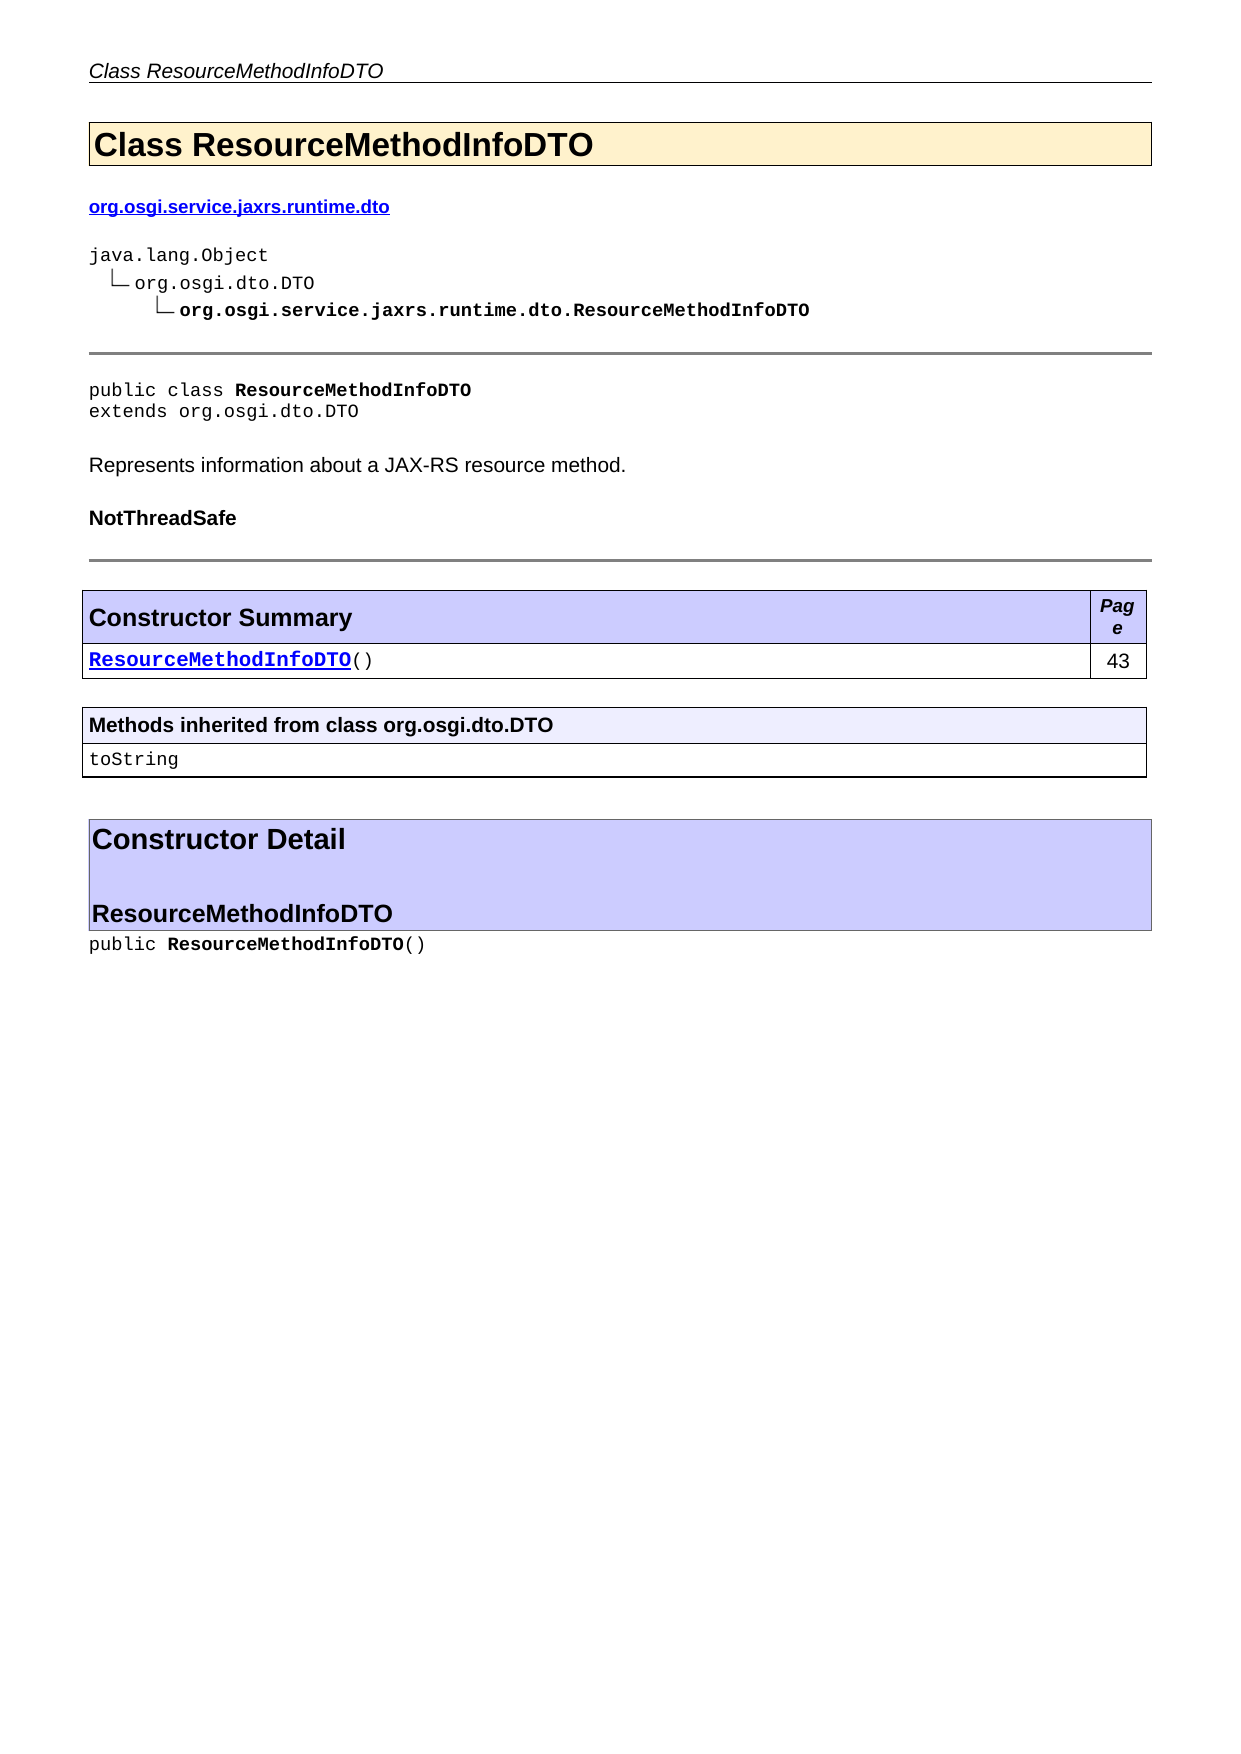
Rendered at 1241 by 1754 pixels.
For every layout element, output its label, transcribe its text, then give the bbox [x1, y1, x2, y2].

table_cell toString [83, 744, 1146, 776]
picture [111, 267, 135, 290]
text extends org.osgi.dto.DTO [88, 402, 1152, 423]
subtitle ResourceMethodInfoDTO [90, 896, 1151, 930]
text Represents information about a JAX-RS resource method. [88, 452, 1152, 476]
text org.osgi.dto.DTO [88, 267, 1152, 295]
subtitle Constructor Detail [90, 820, 1151, 855]
table_header Page [1091, 591, 1146, 643]
table_header Methods inherited from class org.osgi.dto.DTO [83, 708, 1146, 743]
table_header Constructor Summary [83, 591, 1090, 643]
picture [156, 295, 180, 317]
text public class ResourceMethodInfoDTO [88, 381, 1152, 402]
table_cell 42 [1091, 644, 1146, 678]
text org.osgi.service.jaxrs.runtime.dto [88, 195, 1152, 217]
text public ResourceMethodInfoDTO() [88, 934, 1152, 956]
text NotThreadSafe [88, 506, 1152, 529]
text org.osgi.service.jaxrs.runtime.dto.ResourceMethodInfoDTO [88, 295, 1152, 322]
text java.lang.Object [88, 246, 1152, 267]
subtitle Class ResourceMethodInfoDTO [90, 123, 1151, 165]
table_cell ResourceMethodInfoDTO() [83, 644, 1090, 678]
